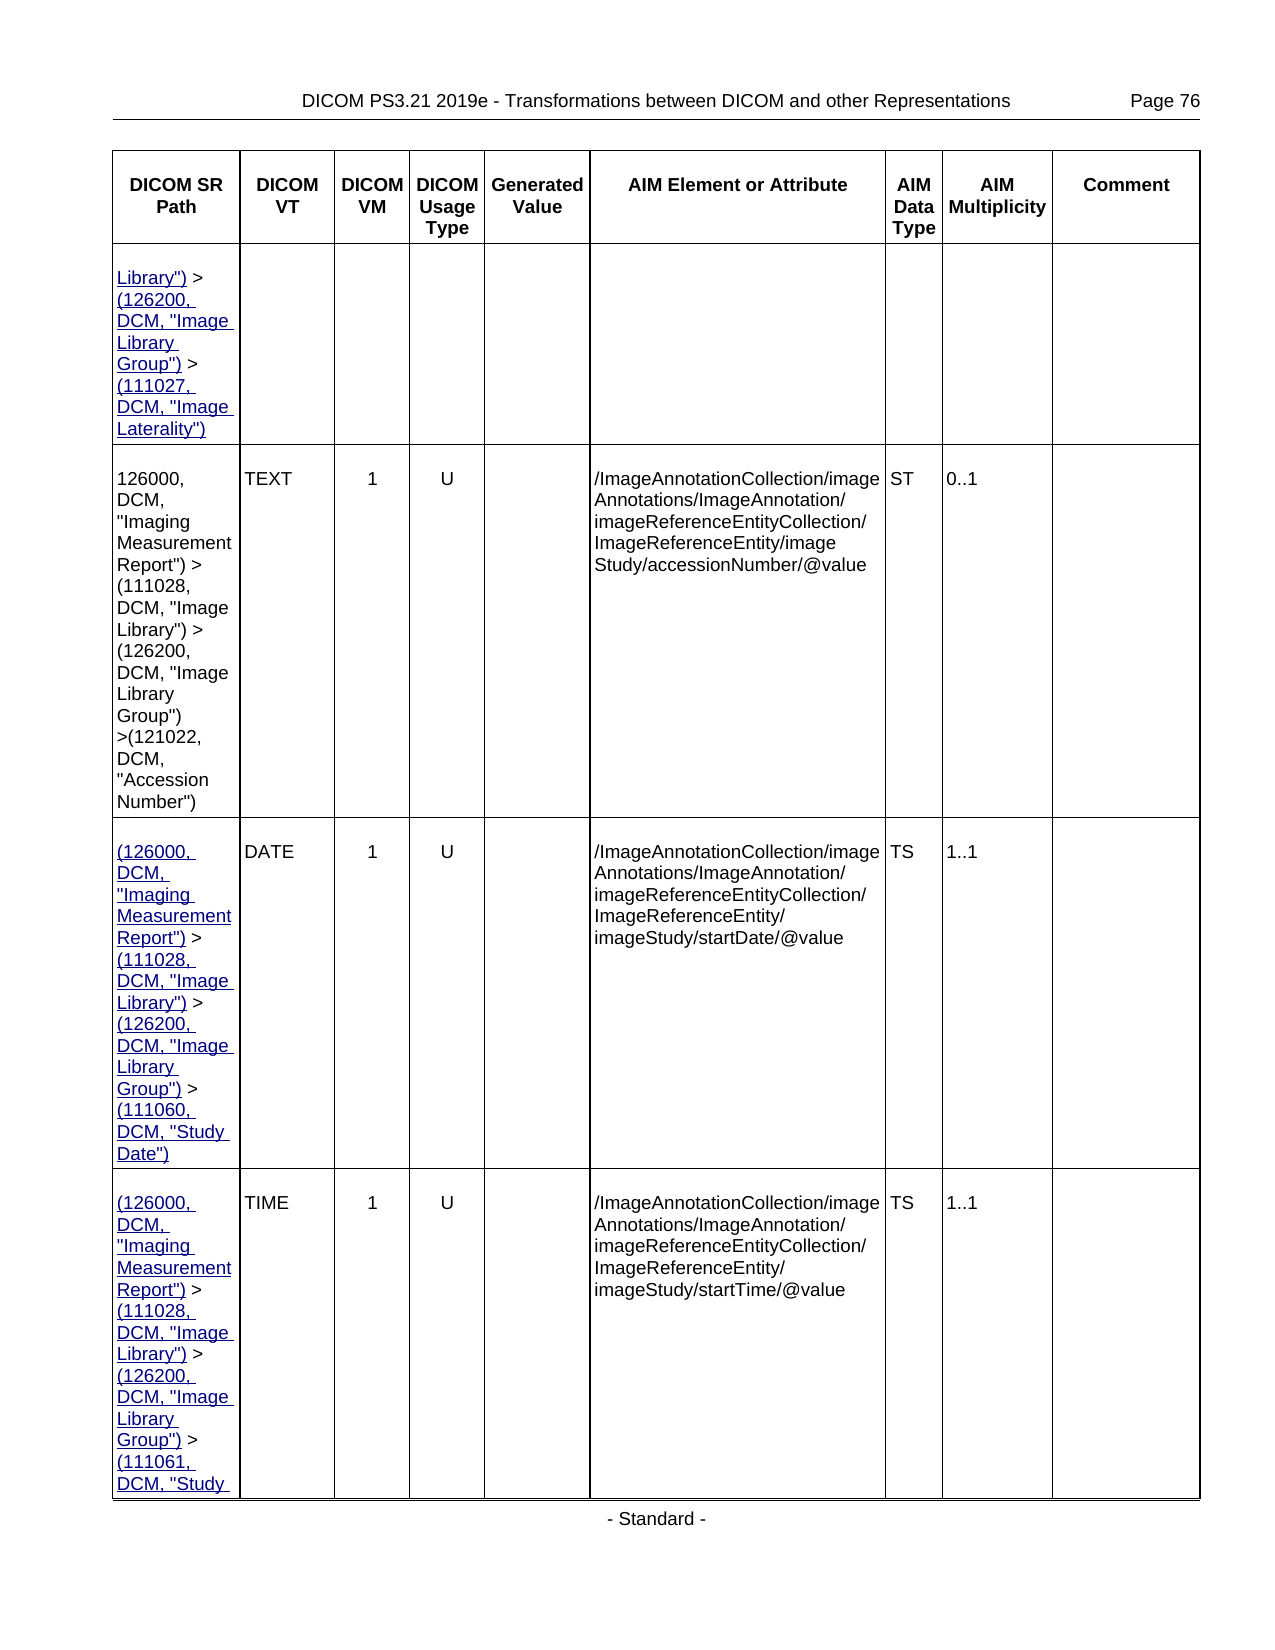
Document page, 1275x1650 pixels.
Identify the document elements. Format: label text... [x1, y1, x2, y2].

table_cell U [410, 445, 484, 817]
table_cell [485, 445, 589, 817]
table_header DICOM SR Path [113, 151, 239, 243]
table_cell /Image​Annotation​Collection/​image​Annotations/​Image​Annotation/​image​Reference​Entity​Collection/​Image​Reference​Entity/​image​Study/​accession​Number/​@value [591, 445, 885, 817]
table_cell U [410, 818, 484, 1168]
table_cell [886, 244, 942, 443]
table_cell [1053, 818, 1199, 1168]
table_cell [485, 244, 589, 443]
table_cell [943, 244, 1052, 443]
table_cell TS [886, 1169, 942, 1498]
table_cell [410, 244, 484, 443]
table_cell 126000, DCM, "Imaging Measurement Report") > (111028, DCM, "Image Library") > (126200, DCM, "Image Library Group") >(121022, DCM, "Accession Number") [113, 445, 239, 817]
table_cell TEXT [241, 445, 334, 817]
table_header AIM Multiplicity [943, 151, 1052, 243]
table_cell (126000, DCM, "Imaging Measurement Report") > (111028, DCM, "Image Library") > (126200, DCM, "Image Library Group") > (111061, DCM, "Study [113, 1169, 239, 1498]
table_header AIM Data Type [886, 151, 942, 243]
table_cell [1053, 244, 1199, 443]
table_cell U [410, 1169, 484, 1498]
table_cell 1 [335, 1169, 409, 1498]
table_cell (126000, DCM, "Imaging Measurement Report") > (111028, DCM, "Image Library") > (126200, DCM, "Image Library Group") > (111060, DCM, "Study Date") [113, 818, 239, 1168]
table_header AIM Element or Attribute [591, 151, 885, 243]
table_cell [1053, 445, 1199, 817]
table_header Comment [1053, 151, 1199, 243]
table_cell TS [886, 818, 942, 1168]
table_cell [485, 1169, 589, 1498]
table_header DICOM VT [241, 151, 334, 243]
table_cell /Image​Annotation​Collection/​image​Annotations/​Image​Annotation/​imageReferenceEntityCollection/​ImageReferenceEntity/​imageStudy/​startDate/​@value [591, 818, 885, 1168]
table_header DICOM Usage Type [410, 151, 484, 243]
table_cell [1053, 1169, 1199, 1498]
table_cell [485, 818, 589, 1168]
table_cell 0..1 [943, 445, 1052, 817]
table_cell [241, 244, 334, 443]
table_cell 1..1 [943, 818, 1052, 1168]
table_cell [591, 244, 885, 443]
table_cell 1 [335, 818, 409, 1168]
table_cell /Image​Annotation​Collection/​image​Annotations/​Image​Annotation/​imageReferenceEntityCollection/​ImageReferenceEntity/​imageStudy/​startTime/​@value [591, 1169, 885, 1498]
table_cell 1..1 [943, 1169, 1052, 1498]
table_cell TIME [241, 1169, 334, 1498]
table_cell ST [886, 445, 942, 817]
table_cell 1 [335, 445, 409, 817]
table_cell Library") > (126200, DCM, "Image Library Group") > (111027, DCM, "Image Laterality") [113, 244, 239, 443]
table_header Generated Value [485, 151, 589, 243]
table_cell DATE [241, 818, 334, 1168]
table_header DICOM VM [335, 151, 409, 243]
table_cell [335, 244, 409, 443]
